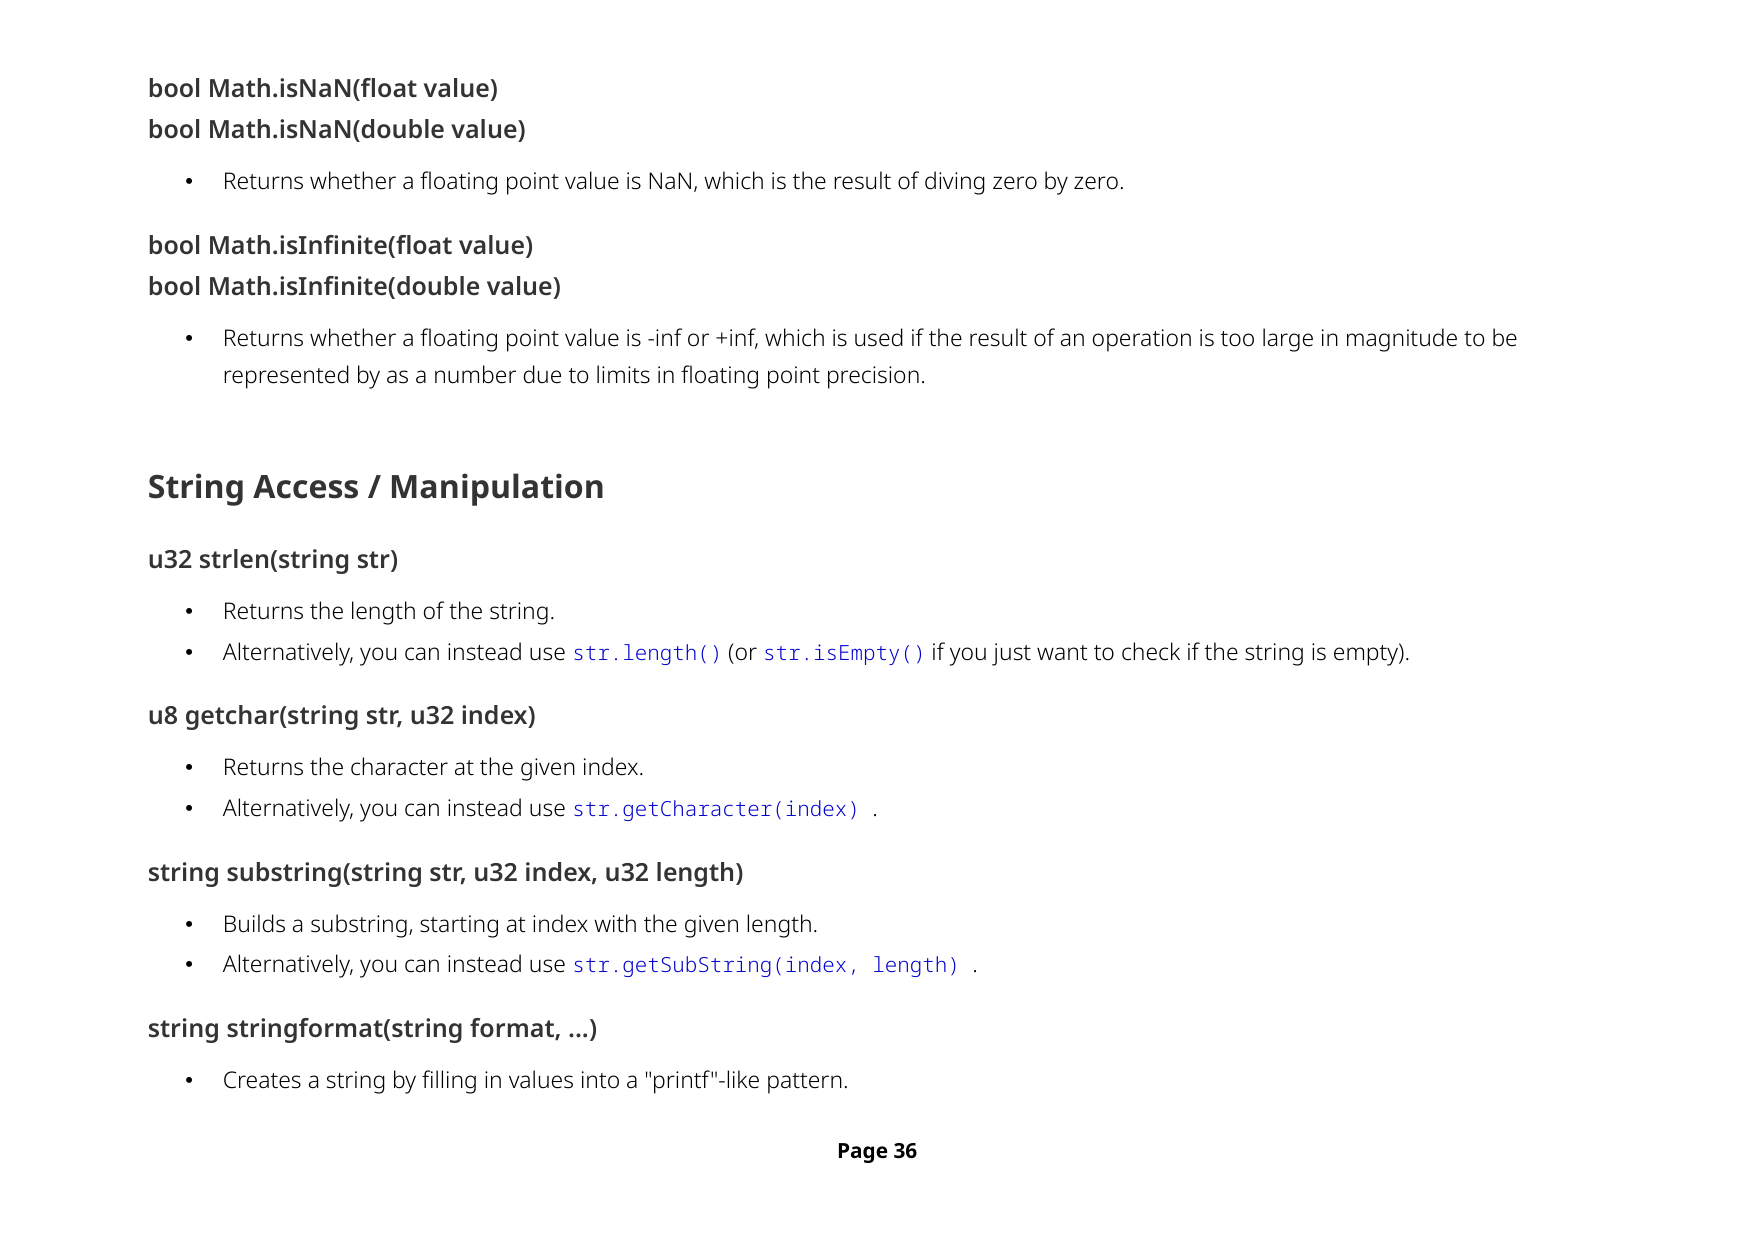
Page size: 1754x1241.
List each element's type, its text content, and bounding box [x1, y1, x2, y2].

subtitle bool Math.isInfinite(float value) bool Math.isInfinite(double value) [148, 227, 1606, 302]
subtitle string stringformat(string format, ...) [148, 1010, 1606, 1044]
list Builds a substring, starting at index with the given length. [185, 907, 1606, 939]
subtitle bool Math.isNaN(float value) bool Math.isNaN(double value) [148, 71, 1606, 146]
list Alternatively, you can instead use str.getSubString(index, length) . [185, 948, 1606, 979]
list Returns whether a floating point value is NaN, which is the result of diving zero by zero. [185, 165, 1606, 196]
list Alternatively, you can instead use str.getCharacter(index) . [185, 792, 1606, 823]
list Returns the length of the string. [185, 595, 1606, 626]
subtitle string substring(string str, u32 index, u32 length) [148, 854, 1606, 888]
list Returns whether a floating point value is -inf or +inf, which is used if the result of an operation is too large in magnitude to be represented by as a number due to limits in floating point precision. [185, 322, 1606, 390]
list Alternatively, you can instead use str.length() (or str.isEmpty() if you just want to check if the string is empty). [185, 635, 1606, 667]
subtitle String Access / Manipulation [148, 464, 1606, 508]
subtitle u8 getchar(string str, u32 index) [148, 698, 1606, 732]
list Returns the character at the given index. [185, 751, 1606, 782]
subtitle u32 strlen(string str) [148, 542, 1606, 576]
list Creates a string by filling in values into a "printf"-like pattern. [185, 1064, 1606, 1095]
